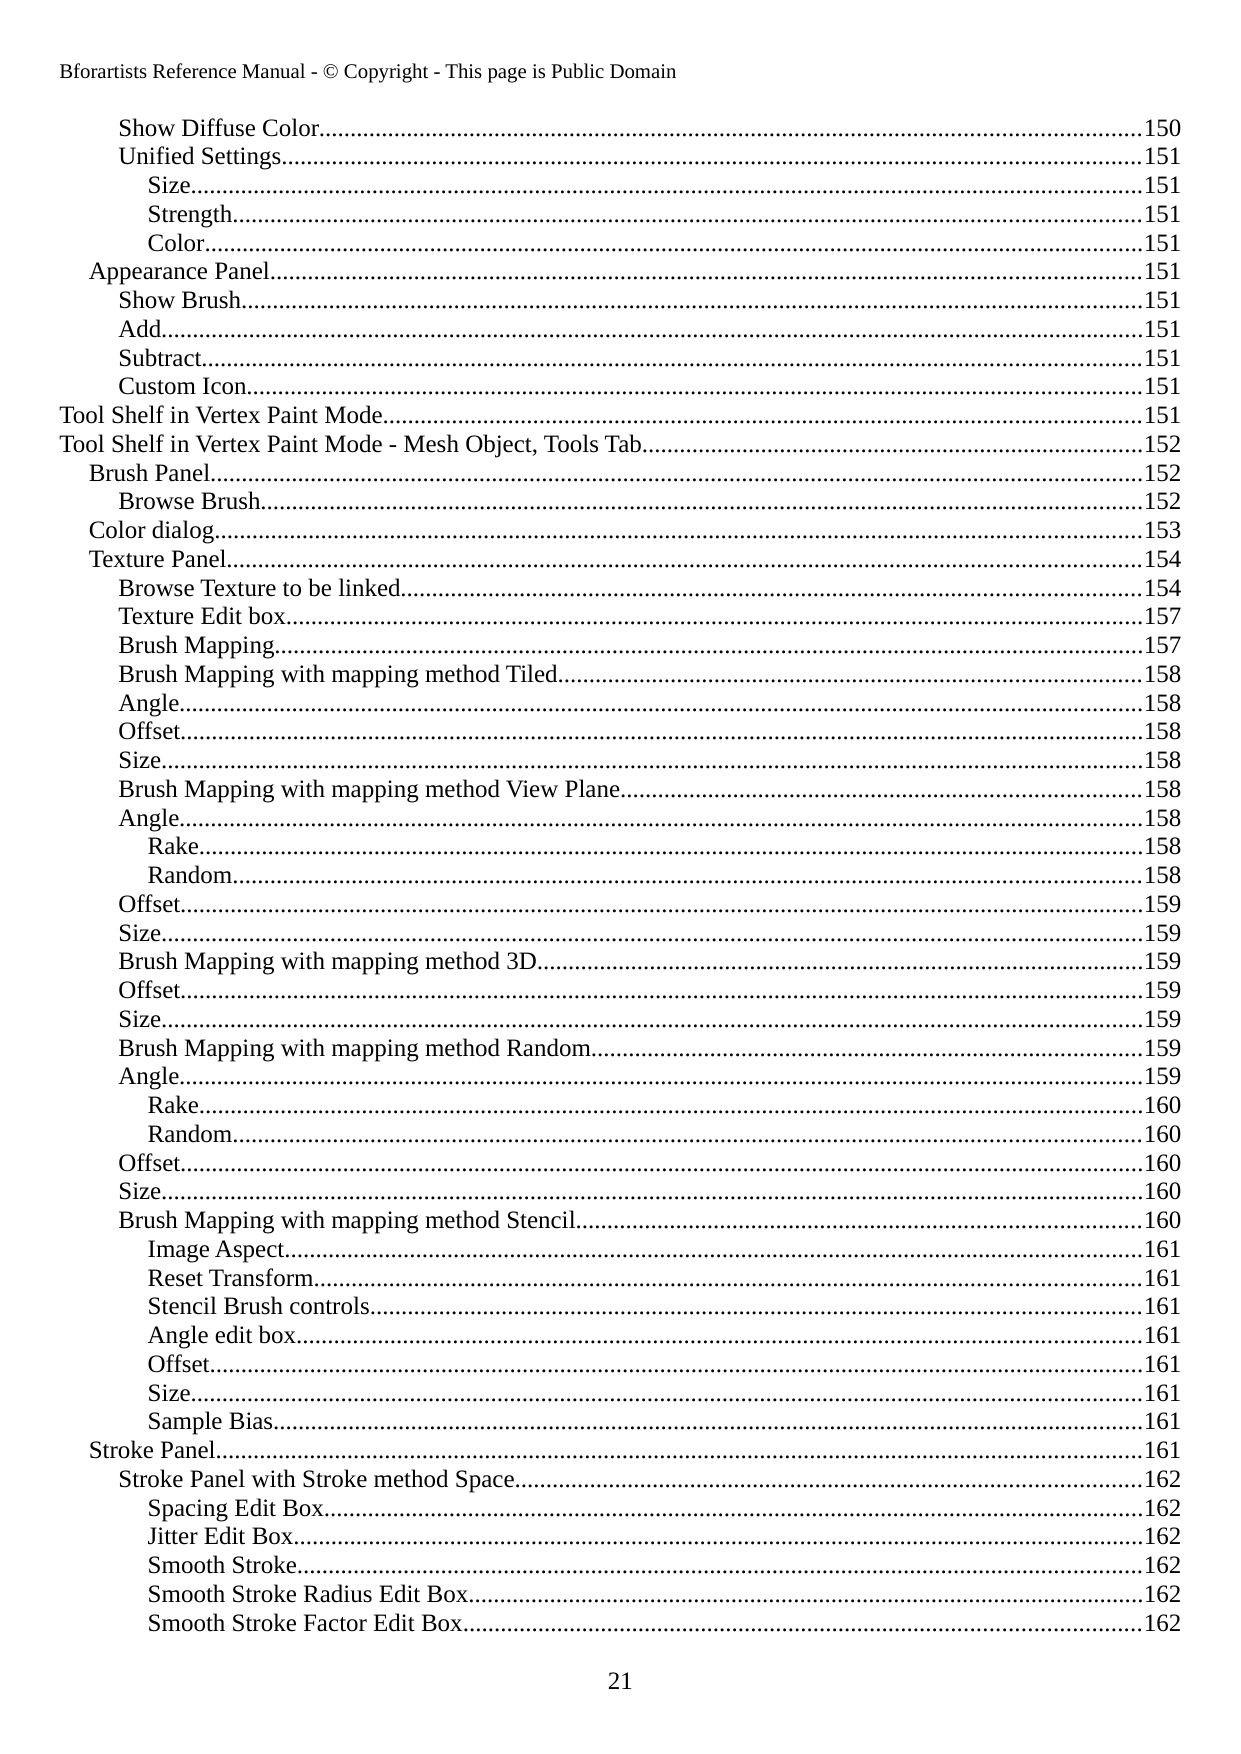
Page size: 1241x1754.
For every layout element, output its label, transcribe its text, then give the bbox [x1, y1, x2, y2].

text Size 151 [147, 170, 1181, 199]
text Brush Mapping with mapping method View Plane 158 [118, 774, 1181, 803]
text Angle 158 [118, 688, 1181, 716]
text Browse Brush 152 [118, 486, 1181, 515]
text Angle 159 [118, 1061, 1181, 1090]
text Rake 158 [147, 831, 1181, 860]
text Offset 159 [118, 975, 1181, 1004]
text Brush Mapping with mapping method Stencil 160 [118, 1205, 1181, 1234]
text Brush Mapping with mapping method Random 159 [118, 1033, 1181, 1061]
text Brush Mapping 157 [118, 630, 1181, 659]
text Jitter Edit Box 162 [147, 1521, 1181, 1550]
text Brush Panel 152 [88, 458, 1181, 486]
text Offset 158 [118, 716, 1181, 745]
text Unified Settings 151 [118, 141, 1181, 170]
text Stroke Panel with Stroke method Space 162 [118, 1464, 1181, 1493]
text Random 158 [147, 860, 1181, 889]
text Random 160 [147, 1119, 1181, 1148]
text Show Brush 151 [118, 285, 1181, 314]
text Appearance Panel 151 [88, 256, 1181, 285]
text Angle 158 [118, 803, 1181, 831]
text Custom Icon 151 [118, 371, 1181, 400]
text Size 158 [118, 745, 1181, 774]
text Size 160 [118, 1176, 1181, 1205]
text Reset Transform 161 [147, 1263, 1181, 1291]
text Texture Edit box 157 [118, 601, 1181, 630]
text Offset 159 [118, 889, 1181, 918]
text Size 161 [147, 1378, 1181, 1406]
text Tool Shelf in Vertex Paint Mode 151 [59, 400, 1181, 429]
text Angle edit box 161 [147, 1320, 1181, 1349]
text Texture Panel 154 [88, 544, 1181, 573]
text Rake 160 [147, 1090, 1181, 1119]
text Spacing Edit Box 162 [147, 1493, 1181, 1521]
text Browse Texture to be linked 154 [118, 573, 1181, 601]
text Stroke Panel 161 [88, 1435, 1181, 1464]
text Smooth Stroke Factor Edit Box 162 [147, 1608, 1181, 1636]
text Sample Bias 161 [147, 1406, 1181, 1435]
text Brush Mapping with mapping method 3D 159 [118, 946, 1181, 975]
text Stencil Brush controls 161 [147, 1291, 1181, 1320]
text Color dialog 153 [88, 515, 1181, 544]
text Add 151 [118, 314, 1181, 343]
text Strength 151 [147, 199, 1181, 228]
text Image Aspect 161 [147, 1234, 1181, 1263]
text Offset 161 [147, 1349, 1181, 1378]
text Color 151 [147, 228, 1181, 256]
text Tool Shelf in Vertex Paint Mode - Mesh Object, Tools Tab 152 [59, 429, 1181, 458]
text Size 159 [118, 1004, 1181, 1033]
text Size 159 [118, 918, 1181, 946]
text Smooth Stroke 162 [147, 1550, 1181, 1579]
text Smooth Stroke Radius Edit Box 162 [147, 1579, 1181, 1608]
text Brush Mapping with mapping method Tiled 158 [118, 659, 1181, 688]
text Subtract 151 [118, 343, 1181, 371]
text Show Diffuse Color 150 [118, 113, 1181, 141]
text Offset 160 [118, 1148, 1181, 1176]
